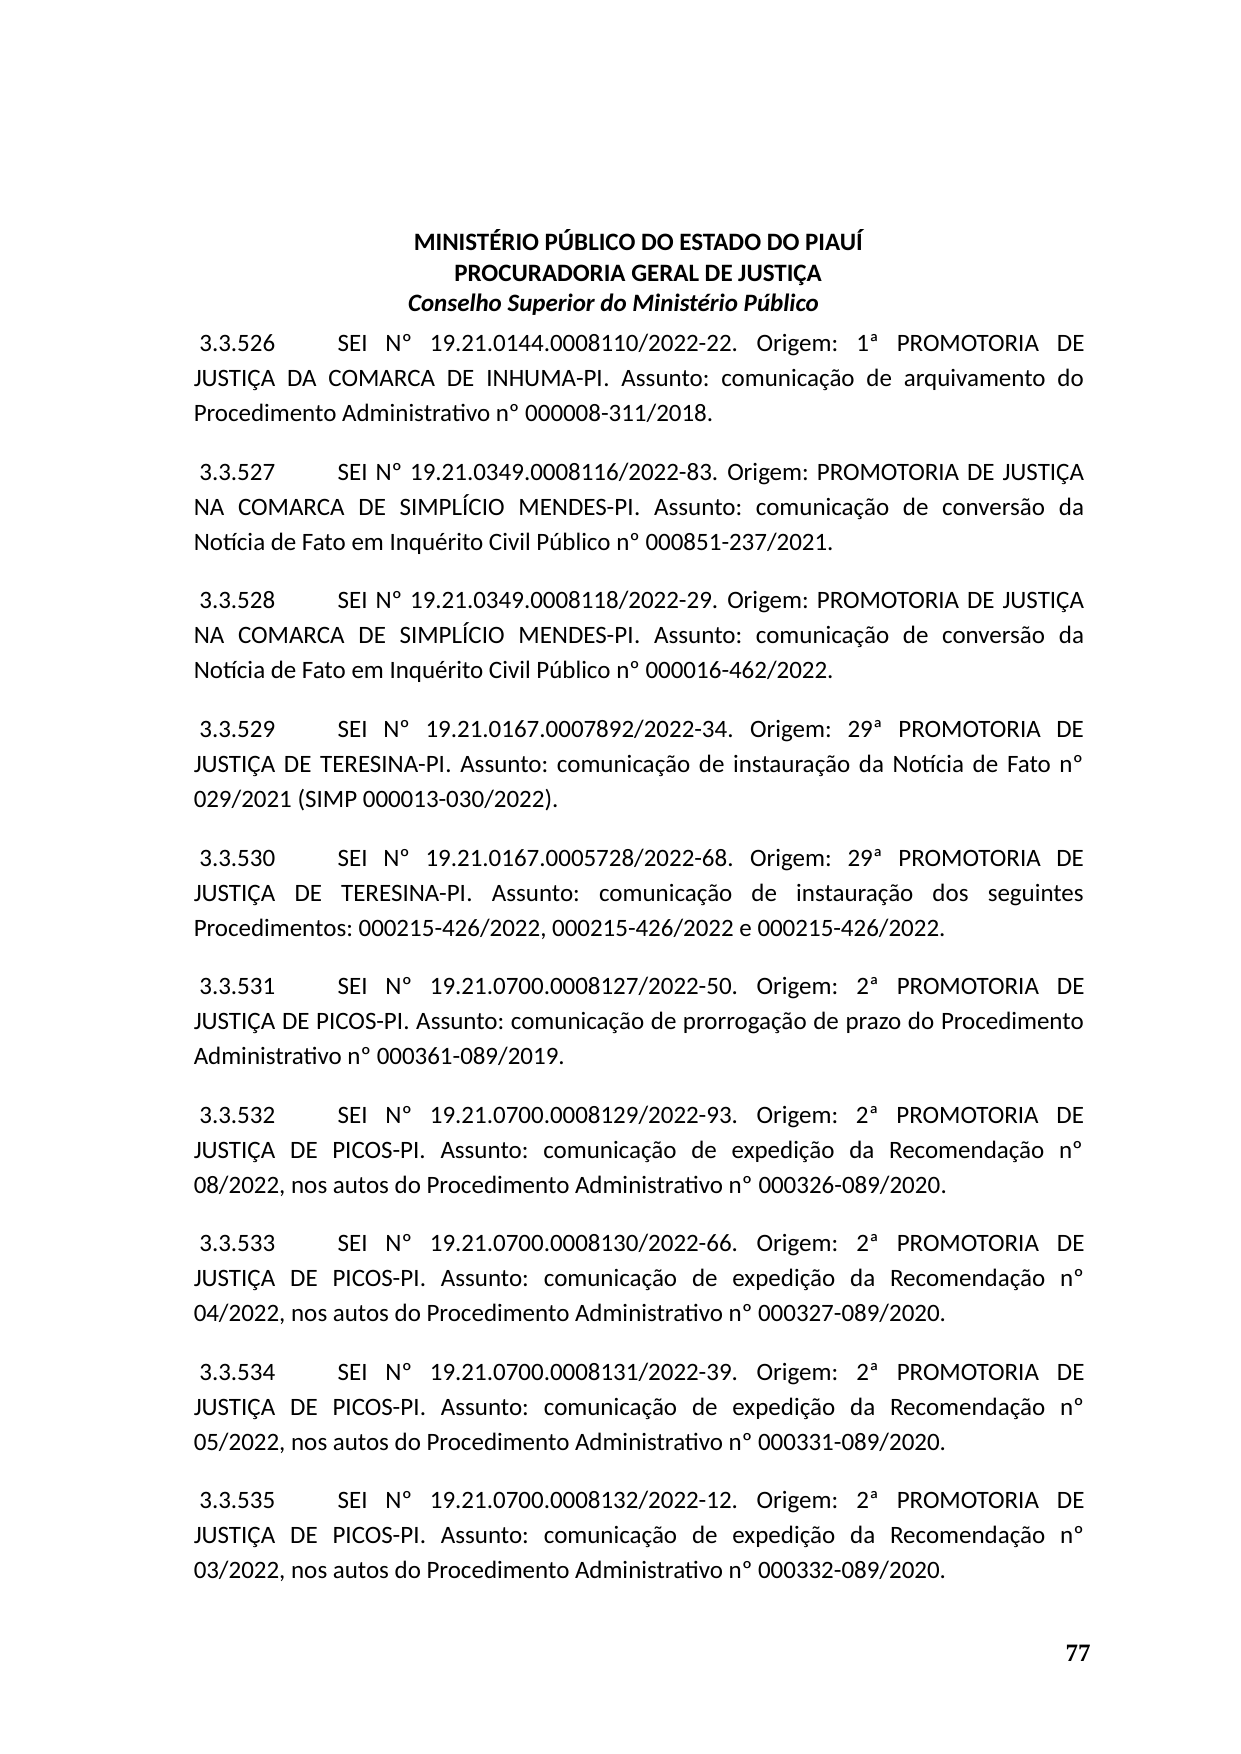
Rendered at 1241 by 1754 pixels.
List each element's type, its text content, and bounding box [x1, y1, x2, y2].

list SEI Nº 19.21.0167.0007892/2022-34. Origem: 29ª PROMOTORIA DE JUSTIÇA DE TERESINA-PI. Assunto: comunicação de instauração da Notícia de Fato nº 029/2021 (SIMP 000013-030/2022). [193, 713, 1084, 814]
list SEI Nº 19.21.0349.0008116/2022-83. Origem: PROMOTORIA DE JUSTIÇA NA COMARCA DE SIMPLÍCIO MENDES-PI. Assunto: comunicação de conversão da Notícia de Fato em Inquérito Civil Público nº 000851-237/2021. [193, 456, 1084, 557]
list SEI Nº 19.21.0349.0008118/2022-29. Origem: PROMOTORIA DE JUSTIÇA NA COMARCA DE SIMPLÍCIO MENDES-PI. Assunto: comunicação de conversão da Notícia de Fato em Inquérito Civil Público nº 000016-462/2022. [193, 584, 1084, 685]
list SEI Nº 19.21.0167.0005728/2022-68. Origem: 29ª PROMOTORIA DE JUSTIÇA DE TERESINA-PI. Assunto: comunicação de instauração dos seguintes Procedimentos: 000215-426/2022, 000215-426/2022 e 000215-426/2022. [193, 842, 1084, 942]
list SEI Nº 19.21.0700.0008130/2022-66. Origem: 2ª PROMOTORIA DE JUSTIÇA DE PICOS-PI. Assunto: comunicação de expedição da Recomendação nº 04/2022, nos autos do Procedimento Administrativo nº 000327-089/2020. [193, 1227, 1084, 1328]
list SEI Nº 19.21.0700.0008129/2022-93. Origem: 2ª PROMOTORIA DE JUSTIÇA DE PICOS-PI. Assunto: comunicação de expedição da Recomendação nº 08/2022, nos autos do Procedimento Administrativo nº 000326-089/2020. [193, 1099, 1084, 1199]
list SEI Nº 19.21.0144.0008110/2022-22. Origem: 1ª PROMOTORIA DE JUSTIÇA DA COMARCA DE INHUMA-PI. Assunto: comunicação de arquivamento do Procedimento Administrativo nº 000008-311/2018. [193, 327, 1084, 428]
list SEI Nº 19.21.0700.0008132/2022-12. Origem: 2ª PROMOTORIA DE JUSTIÇA DE PICOS-PI. Assunto: comunicação de expedição da Recomendação nº 03/2022, nos autos do Procedimento Administrativo nº 000332-089/2020. [193, 1484, 1084, 1585]
list SEI Nº 19.21.0700.0008131/2022-39. Origem: 2ª PROMOTORIA DE JUSTIÇA DE PICOS-PI. Assunto: comunicação de expedição da Recomendação nº 05/2022, nos autos do Procedimento Administrativo nº 000331-089/2020. [193, 1356, 1084, 1456]
list SEI Nº 19.21.0700.0008127/2022-50. Origem: 2ª PROMOTORIA DE JUSTIÇA DE PICOS-PI. Assunto: comunicação de prorrogação de prazo do Procedimento Administrativo nº 000361-089/2019. [193, 970, 1084, 1071]
